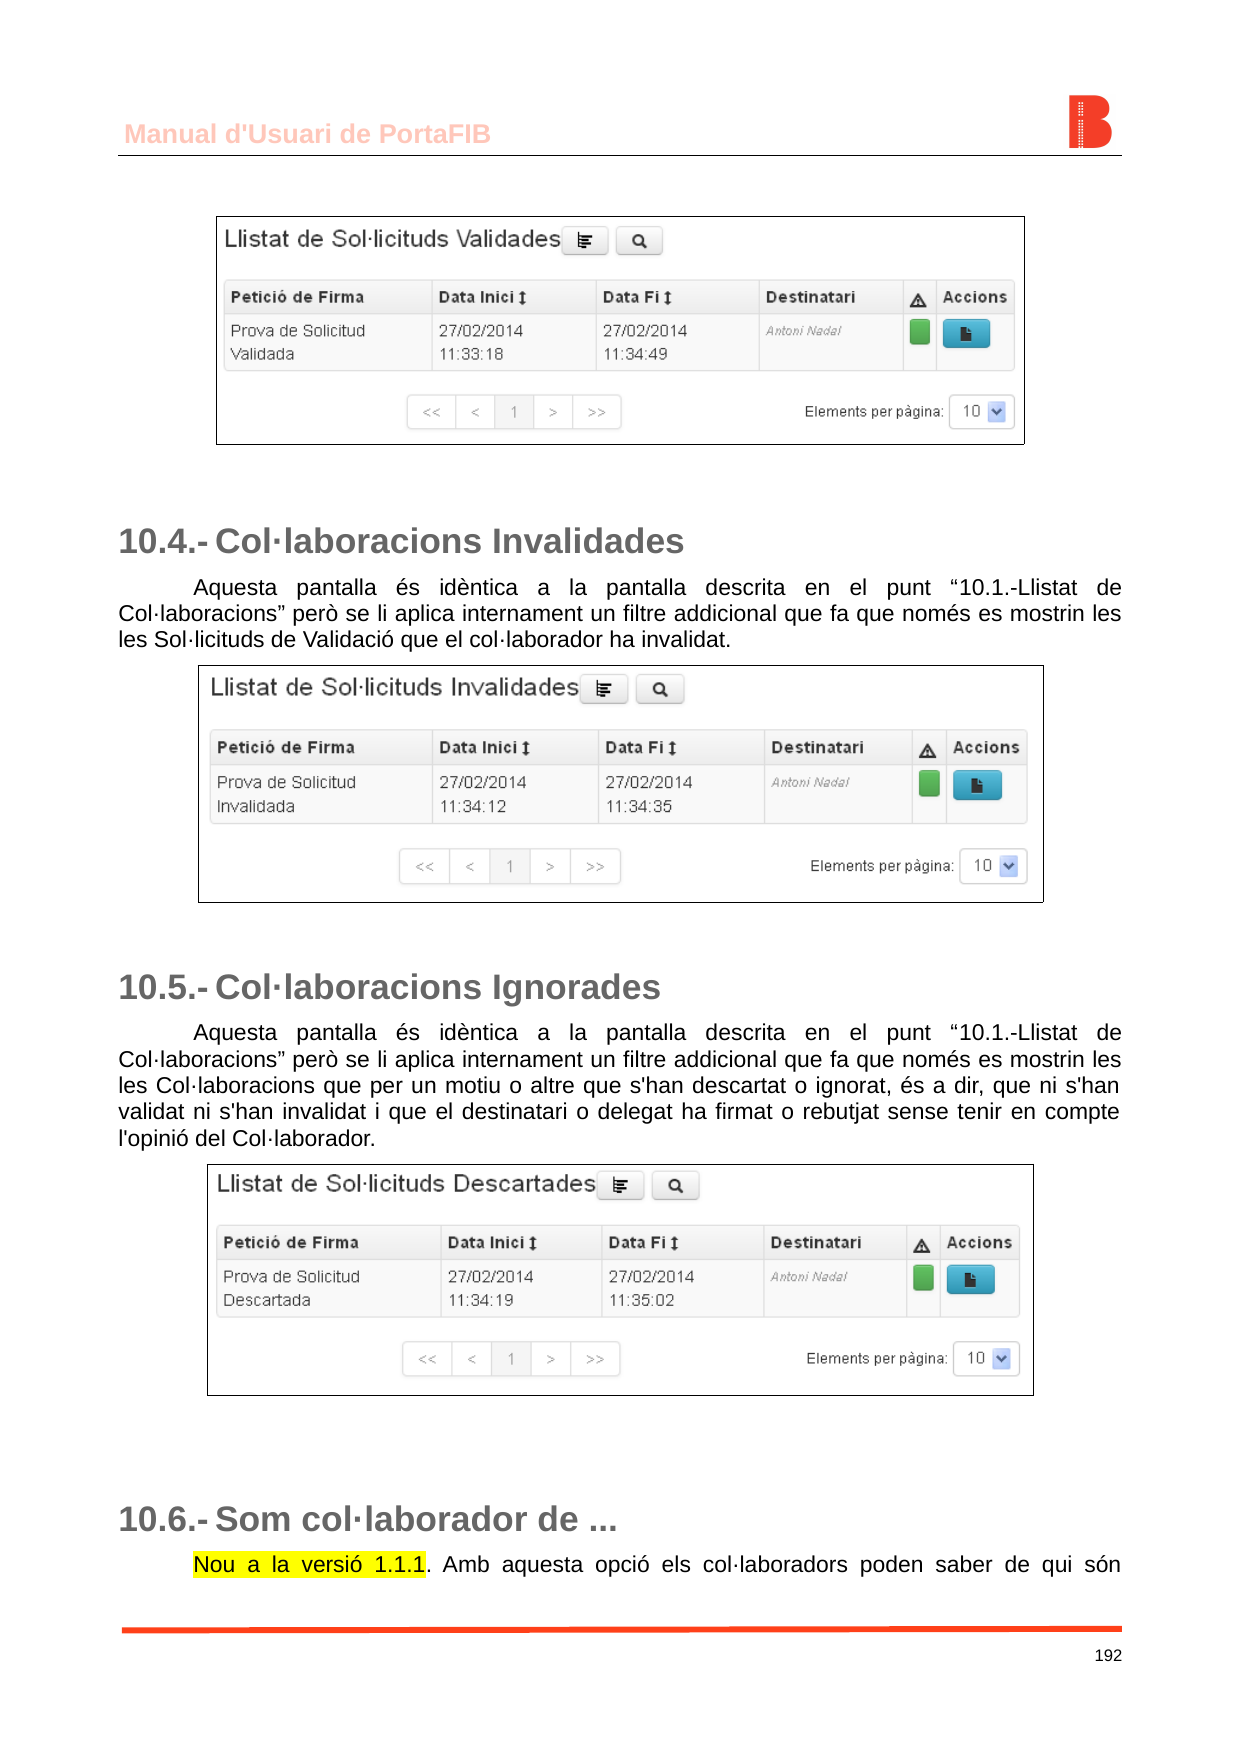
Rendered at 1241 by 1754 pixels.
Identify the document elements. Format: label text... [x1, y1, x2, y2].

subtitle Col·laboracions Ignorades [118, 966, 1122, 1007]
picture [1063, 94, 1117, 150]
picture [200, 668, 1040, 900]
subtitle Som col·laborador de ... [118, 1498, 1122, 1539]
picture [219, 218, 1021, 441]
picture [209, 1166, 1031, 1393]
text Nou a la versió 1.1.1. Amb aquesta opció els col·laboradors poden saber de qui són [118, 1551, 1122, 1578]
text Aquesta pantalla és idèntica a la pantalla descrita en el punt “10.1Llistat de Col·laboracions” però se li aplica internament un filtre addicional que fa que només es mostrin les les Col·laboracions que per un motiu o altre que s'han descartat o ignorat, és a dir, que ni s'han validat ni s'han invalidat i que el destinatari o delegat ha firmat o rebutjat sense tenir en compte l'opinió del Col·laborador. [118, 1019, 1122, 1151]
subtitle Col·laboracions Invalidades [118, 520, 1122, 561]
text Aquesta pantalla és idèntica a la pantalla descrita en el punt “10.1Llistat de Col·laboracions” però se li aplica internament un filtre addicional que fa que només es mostrin les les Sol·licituds de Validació que el col·laborador ha invalidat. [118, 574, 1122, 653]
